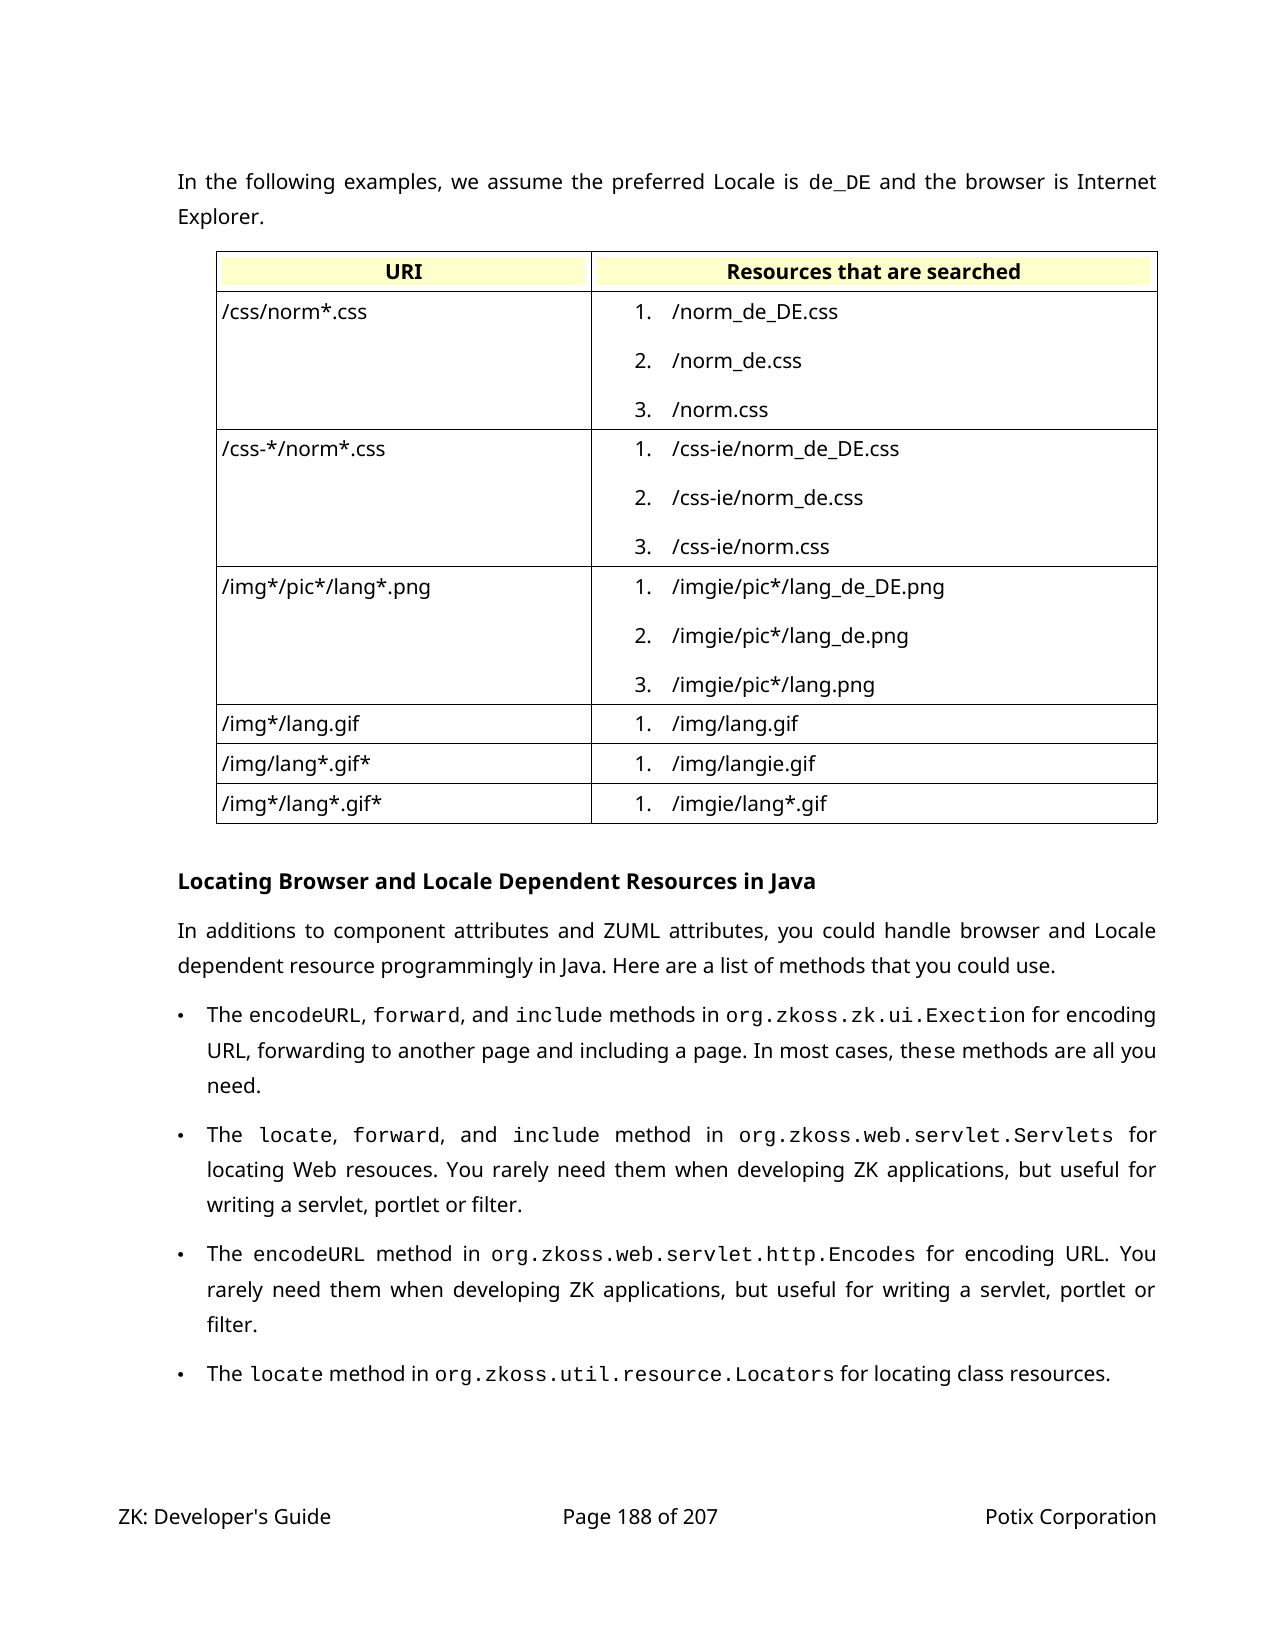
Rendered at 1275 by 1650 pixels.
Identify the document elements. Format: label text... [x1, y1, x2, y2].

subtitle Locating Browser and Locale Dependent Resources in Java [177, 866, 1157, 896]
table_cell /img/lang.gif [592, 705, 1157, 743]
table_cell /img/lang*.gif* [217, 744, 591, 783]
table_cell /css-ie/norm_de_DE.css /css-ie/norm_de.css /css-ie/norm.css [592, 430, 1157, 566]
table_header URI [217, 252, 591, 291]
table_cell /imgie/pic*/lang_de_DE.png /imgie/pic*/lang_de.png /imgie/pic*/lang.png [592, 567, 1157, 704]
text In additions to component attributes and ZUML attributes, you could handle browser and Locale dependent resource programmingly in Java. Here are a list of methods that you could use. [177, 916, 1157, 980]
list The encodeURL, forward, and include methods in org.zkoss.zk.ui.Exection for encoding URL, forwarding to another page and including a page. In most cases, these methods are all you need. [177, 1000, 1157, 1099]
table_cell /img*/lang*.gif* [217, 784, 591, 823]
list The locate, forward, and include method in org.zkoss.web.servlet.Servlets for locating Web resouces. You rarely need them when developing ZK applications, but useful for writing a servlet, portlet or filter. [177, 1120, 1157, 1219]
table_cell /img*/lang.gif [217, 705, 591, 743]
table_header Resources that are searched [592, 252, 1157, 291]
text In the following examples, we assume the preferred Locale is de_DE and the browser is Internet Explorer. [177, 167, 1157, 231]
table_cell /img*/pic*/lang*.png [217, 567, 591, 704]
table_cell /css-*/norm*.css [217, 430, 591, 566]
table_cell /img/langie.gif [592, 744, 1157, 783]
table_cell /norm_de_DE.css /norm_de.css /norm.css [592, 292, 1157, 429]
list The encodeURL method in org.zkoss.web.servlet.http.Encodes for encoding URL. You rarely need them when developing ZK applications, but useful for writing a servlet, portlet or filter. [177, 1239, 1157, 1338]
table_cell /css/norm*.css [217, 292, 591, 429]
table_cell /imgie/lang*.gif [592, 784, 1157, 823]
list The locate method in org.zkoss.util.resource.Locators for locating class resources. [177, 1359, 1157, 1388]
